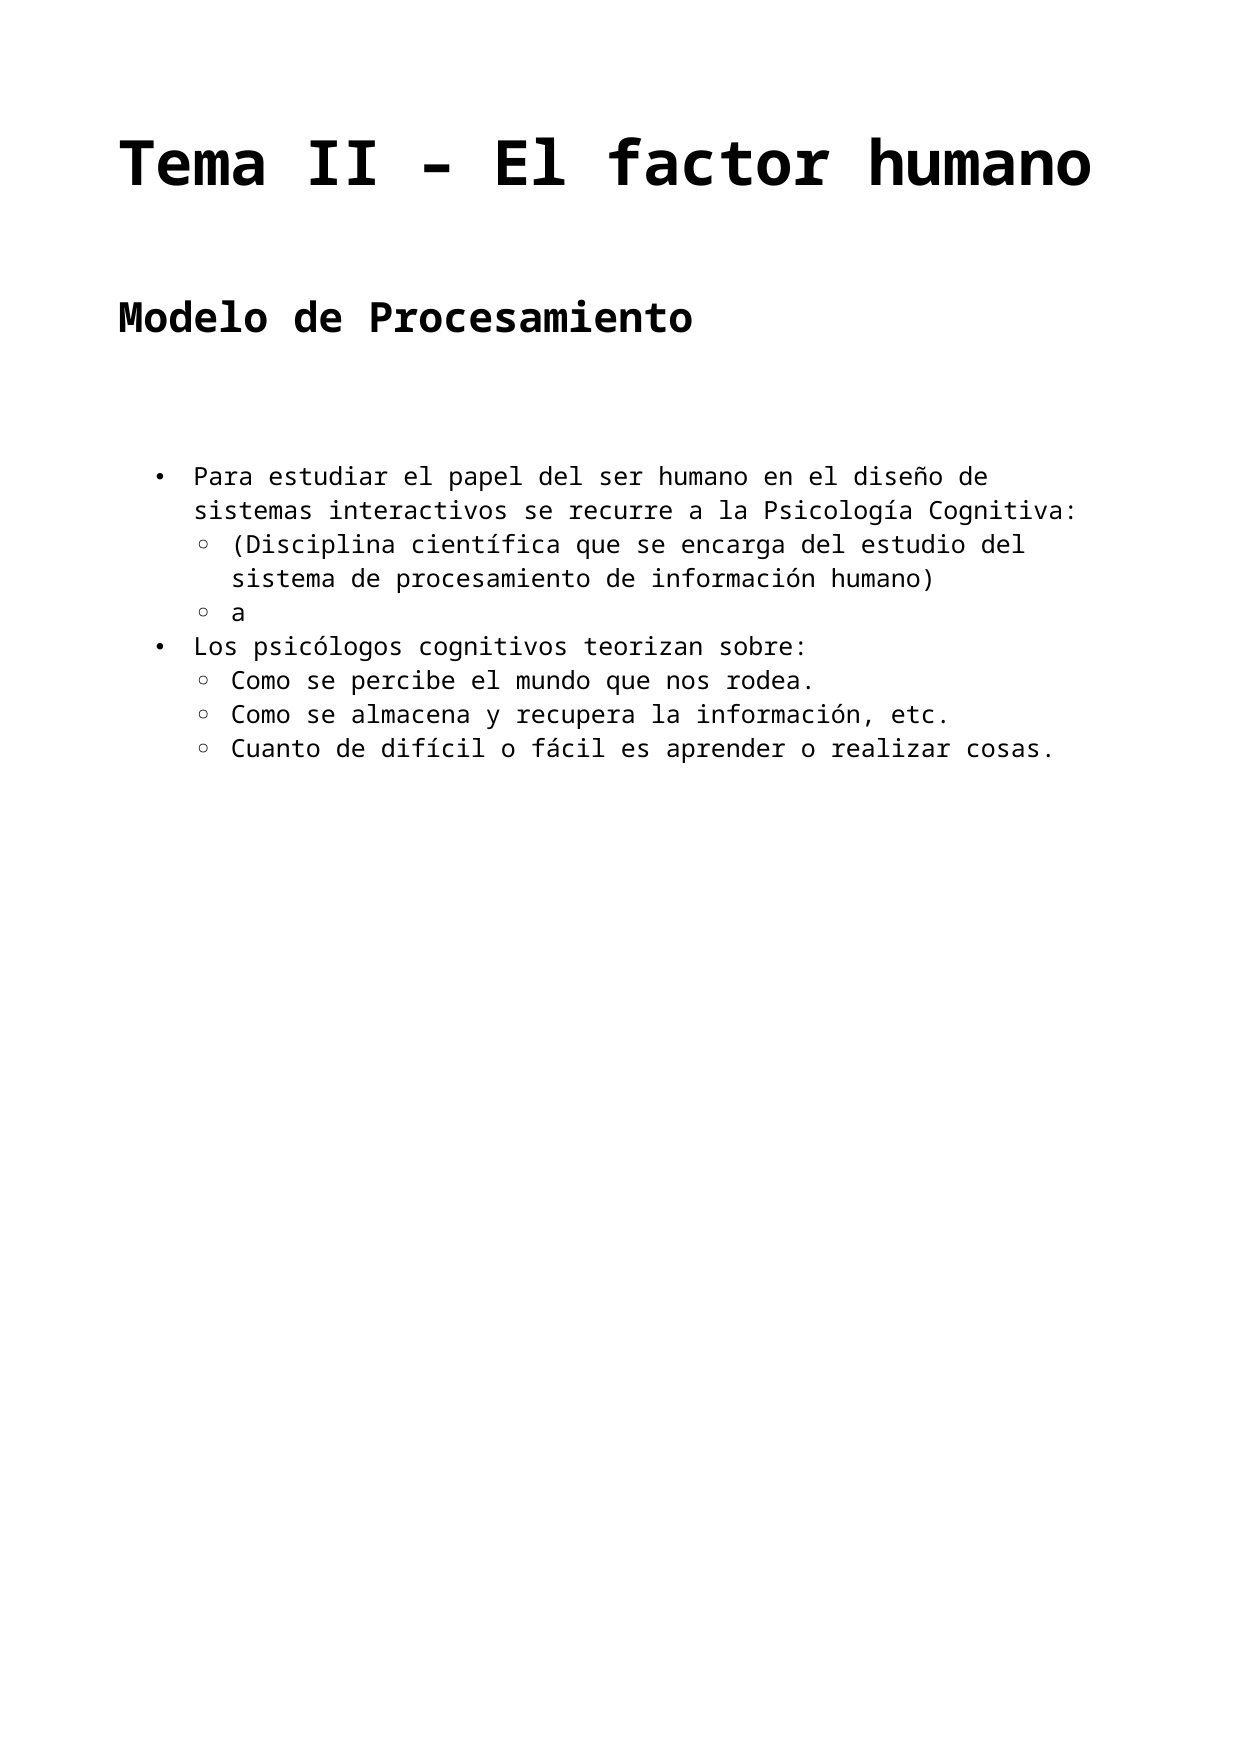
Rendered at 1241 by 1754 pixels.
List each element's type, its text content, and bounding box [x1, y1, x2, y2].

text Tema II – El factor humano [118, 118, 1122, 203]
list (Disciplina científica que se encarga del estudio del sistema de procesamiento de información humano) [193, 527, 1122, 595]
list Cuanto de difícil o fácil es aprender o realizar cosas. [193, 731, 1122, 765]
list Los psicólogos cognitivos teorizan sobre: [156, 629, 1122, 663]
list Para estudiar el papel del ser humano en el diseño de sistemas interactivos se recurre a la Psicología Cognitiva: [156, 459, 1122, 527]
list Como se almacena y recupera la información, etc. [193, 697, 1122, 731]
list Como se percibe el mundo que nos rodea. [193, 663, 1122, 697]
text Modelo de Procesamiento [118, 288, 1122, 345]
list a [193, 595, 1122, 629]
